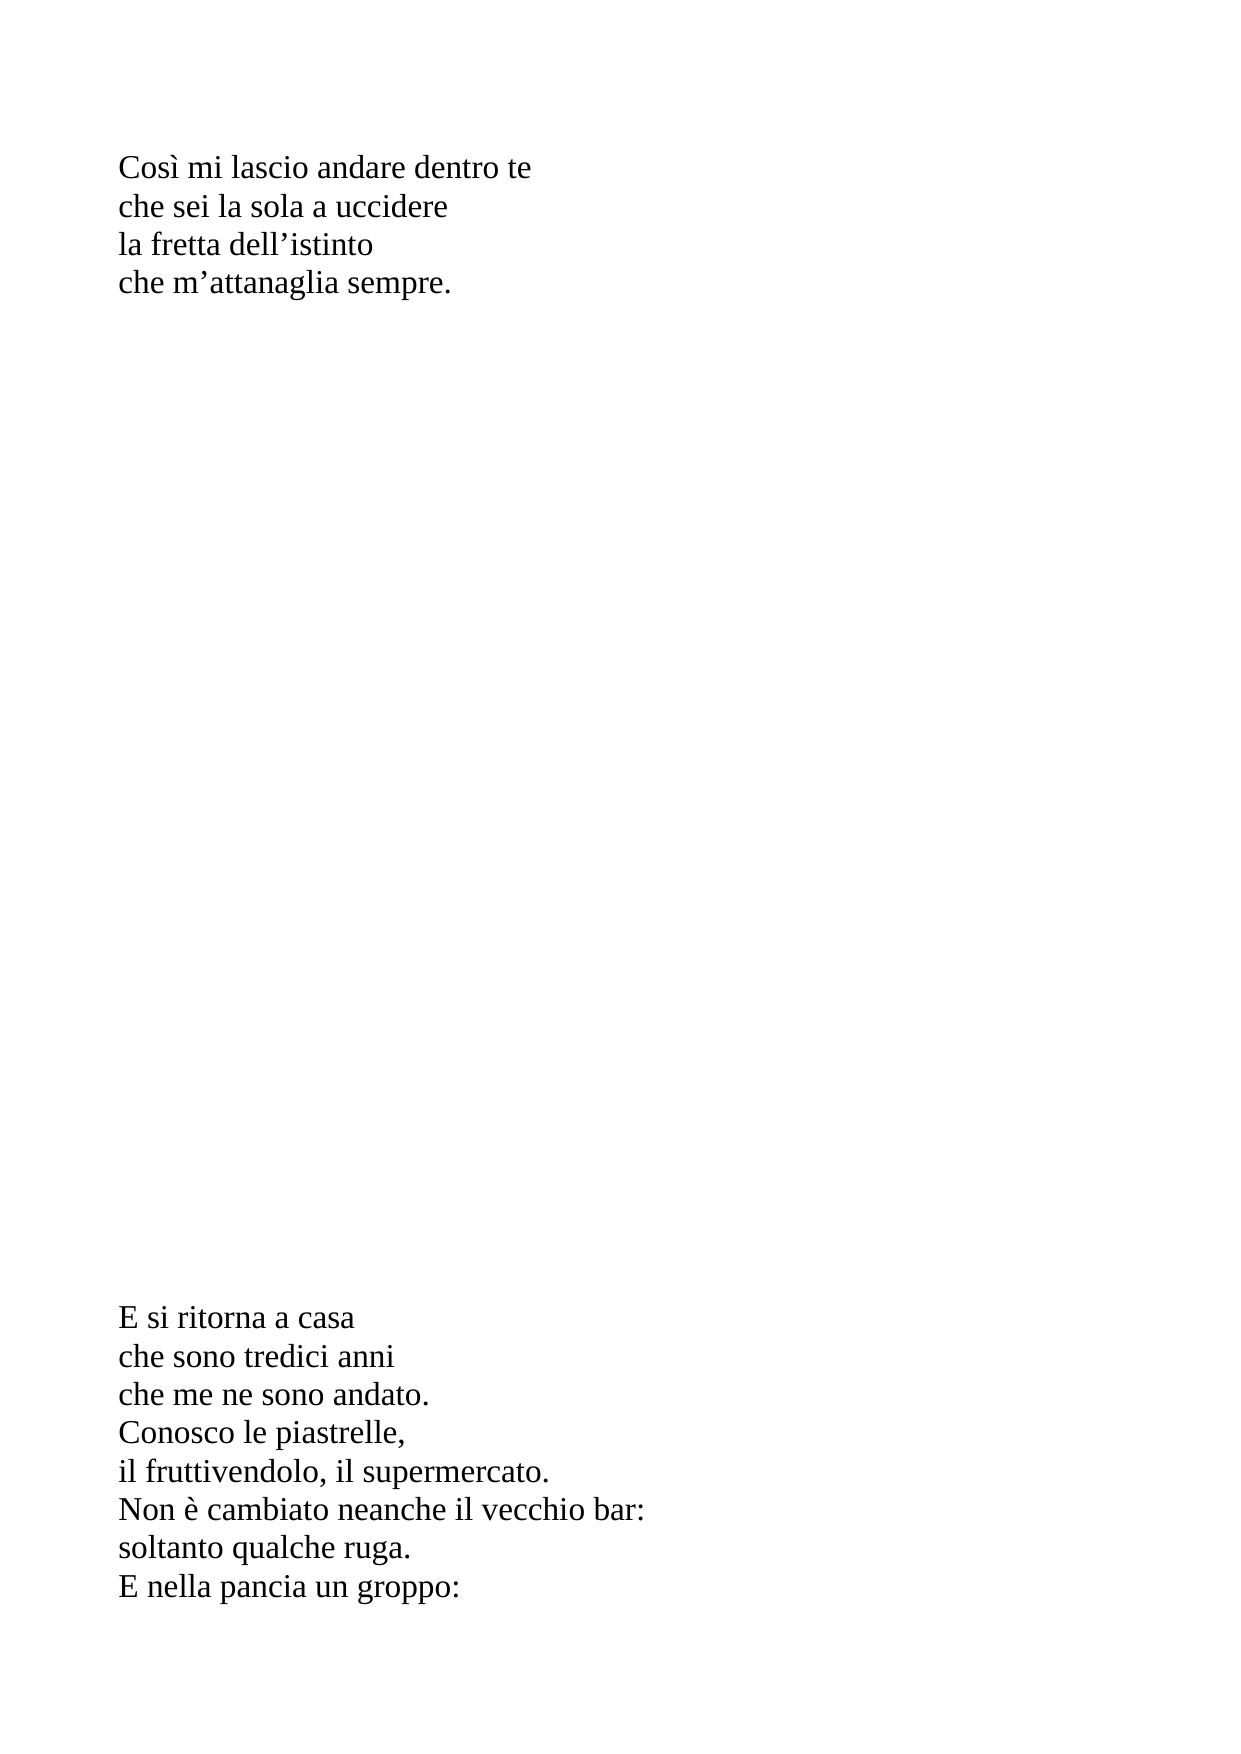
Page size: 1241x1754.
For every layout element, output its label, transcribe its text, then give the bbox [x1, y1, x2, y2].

text il fruttivendolo, il supermercato. [118, 1451, 1122, 1489]
text che m’attanaglia sempre. [118, 263, 1122, 301]
text la fretta dell’istinto [118, 224, 1122, 263]
text Così mi lascio andare dentro te [118, 148, 1122, 186]
text Conosco le piastrelle, [118, 1413, 1122, 1451]
text che sei la sola a uccidere [118, 186, 1122, 224]
text soltanto qualche ruga. [118, 1528, 1122, 1566]
text Non è cambiato neanche il vecchio bar: [118, 1489, 1122, 1528]
text E si ritorna a casa [118, 1298, 1122, 1336]
text E nella pancia un groppo: [118, 1566, 1122, 1604]
text che me ne sono andato. [118, 1374, 1122, 1413]
text che sono tredici anni [118, 1336, 1122, 1374]
